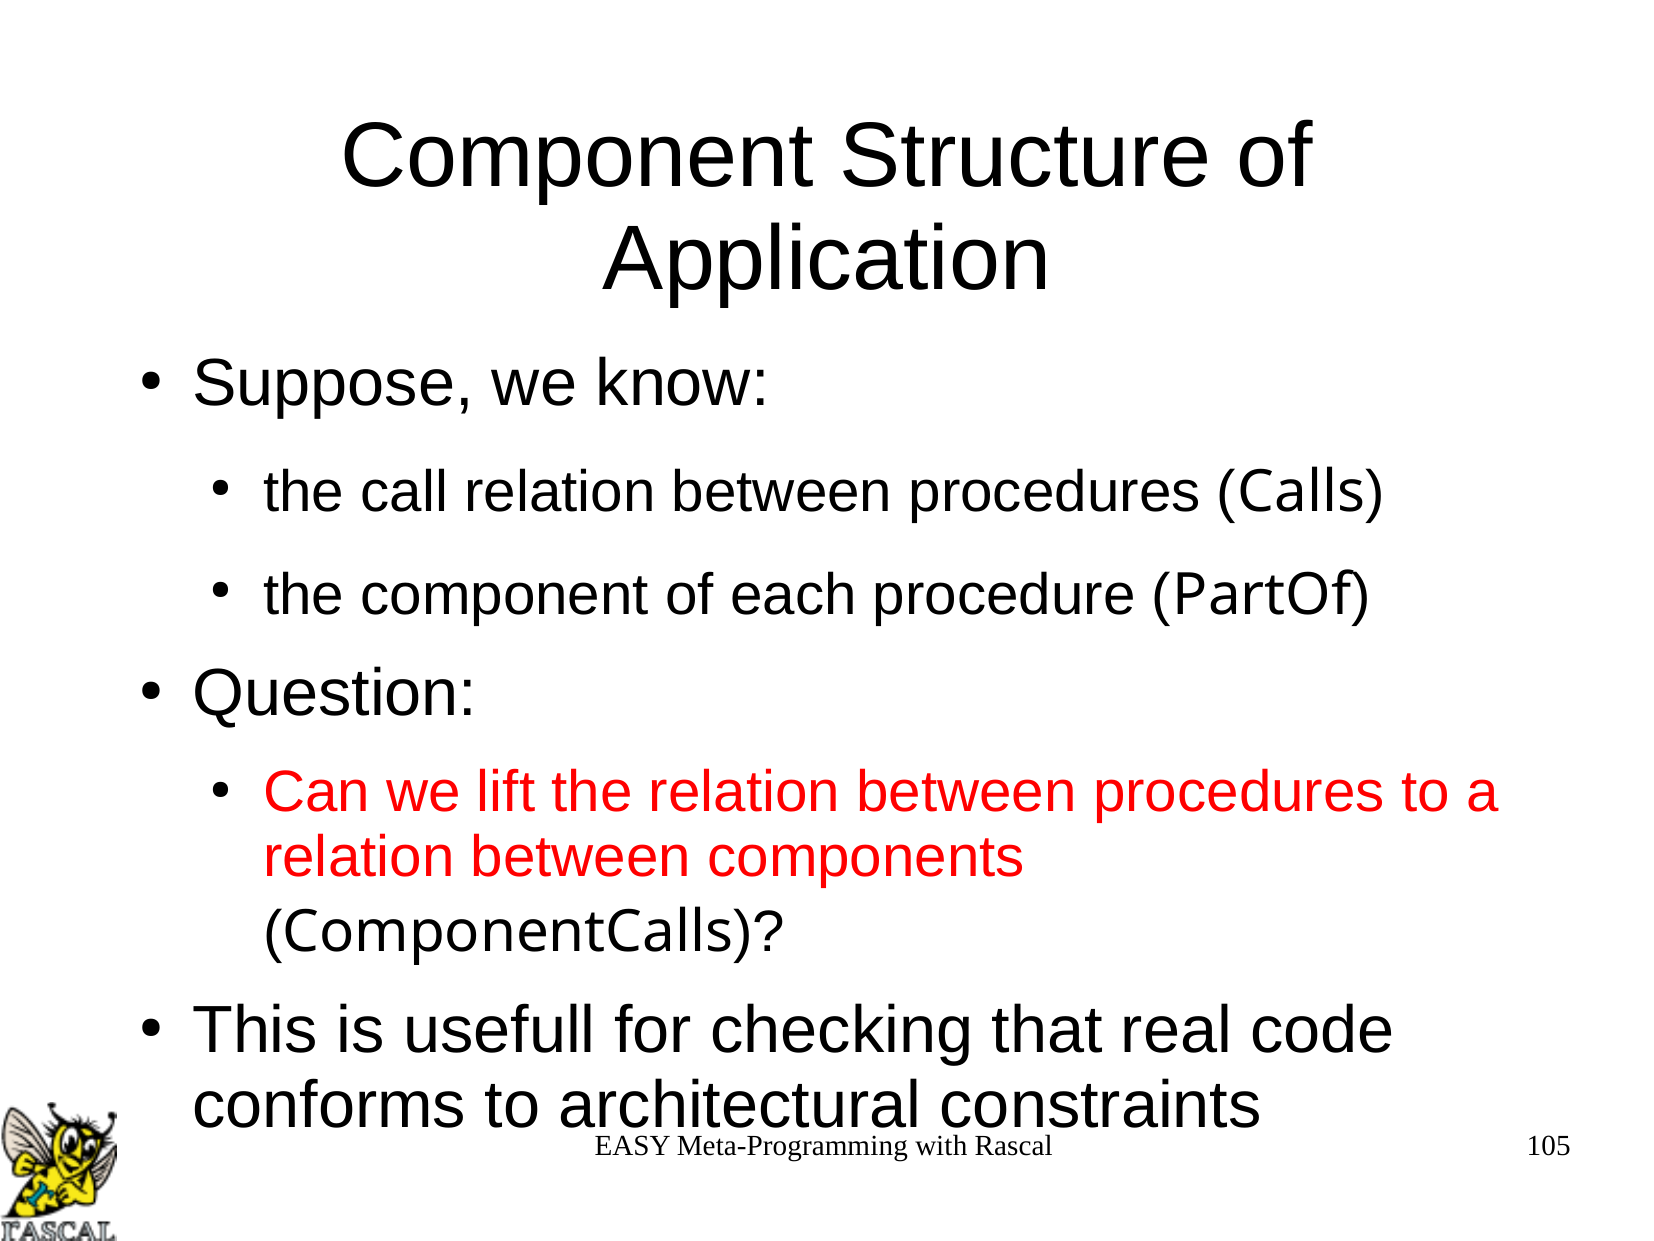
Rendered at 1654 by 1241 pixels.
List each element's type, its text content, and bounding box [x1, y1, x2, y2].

title Component Structure of Application [121, 102, 1534, 311]
list Suppose, we know: the call relation between procedures (Calls) the component of each procedure (PartOf) Question: Can we lift the relation between procedures to a relation between components (ComponentCalls)? This is usefull for checking that real code conforms to architectural constraints [121, 344, 1534, 1127]
picture [0, 1102, 117, 1241]
